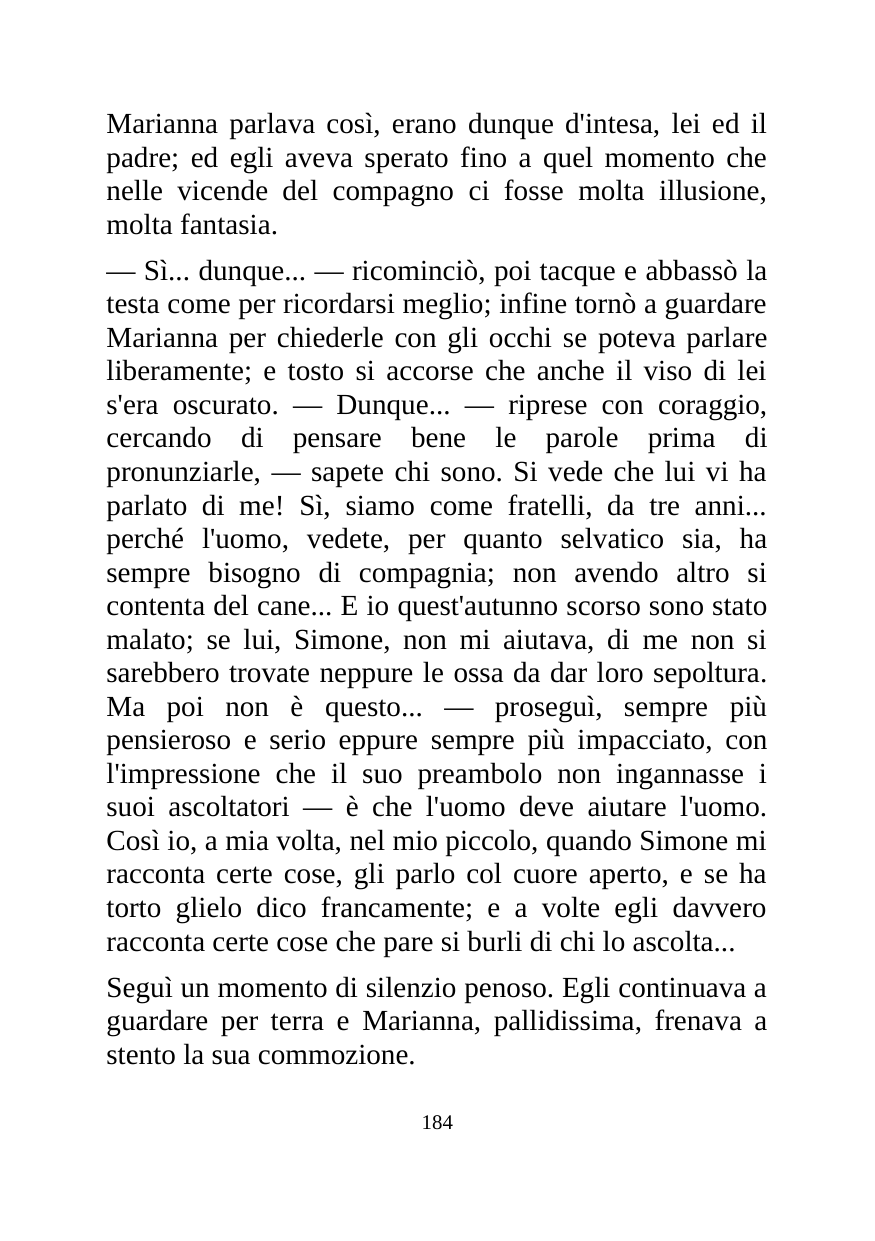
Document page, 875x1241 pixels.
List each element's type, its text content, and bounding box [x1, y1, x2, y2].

text Marianna parlava così, erano dunque d'intesa, lei ed il padre; ed egli aveva sperato fino a quel momento che nelle vicende del compagno ci fosse molta illusione, molta fantasia. [106, 106, 768, 240]
text — Sì... dunque... — ricominciò, poi tacque e abbassò la testa come per ricordarsi meglio; infine tornò a guardare Marianna per chiederle con gli occhi se poteva parlare liberamente; e tosto si accorse che anche il viso di lei s'era oscurato. — Dunque... — riprese con coraggio, cercando di pensare bene le parole prima di pronunziarle, — sapete chi sono. Si vede che lui vi ha parlato di me! Sì, siamo come fratelli, da tre anni... perché l'uomo, vedete, per quanto selvatico sia, ha sempre bisogno di compagnia; non avendo altro si contenta del cane... E io quest'autunno scorso sono stato malato; se lui, Simone, non mi aiutava, di me non si sarebbero trovate neppure le ossa da dar loro sepoltura. Ma poi non è questo... — proseguì, sempre più pensieroso e serio eppure sempre più impacciato, con l'impressione che il suo preambolo non ingannasse i suoi ascoltatori — è che l'uomo deve aiutare l'uomo. Così io, a mia volta, nel mio piccolo, quando Simone mi racconta certe cose, gli parlo col cuore aperto, e se ha torto glielo dico francamente; e a volte egli davvero racconta certe cose che pare si burli di chi lo ascolta... [106, 253, 768, 957]
text Seguì un momento di silenzio penoso. Egli continuava a guardare per terra e Marianna, pallidissima, frenava a stento la sua commozione. [106, 970, 768, 1070]
